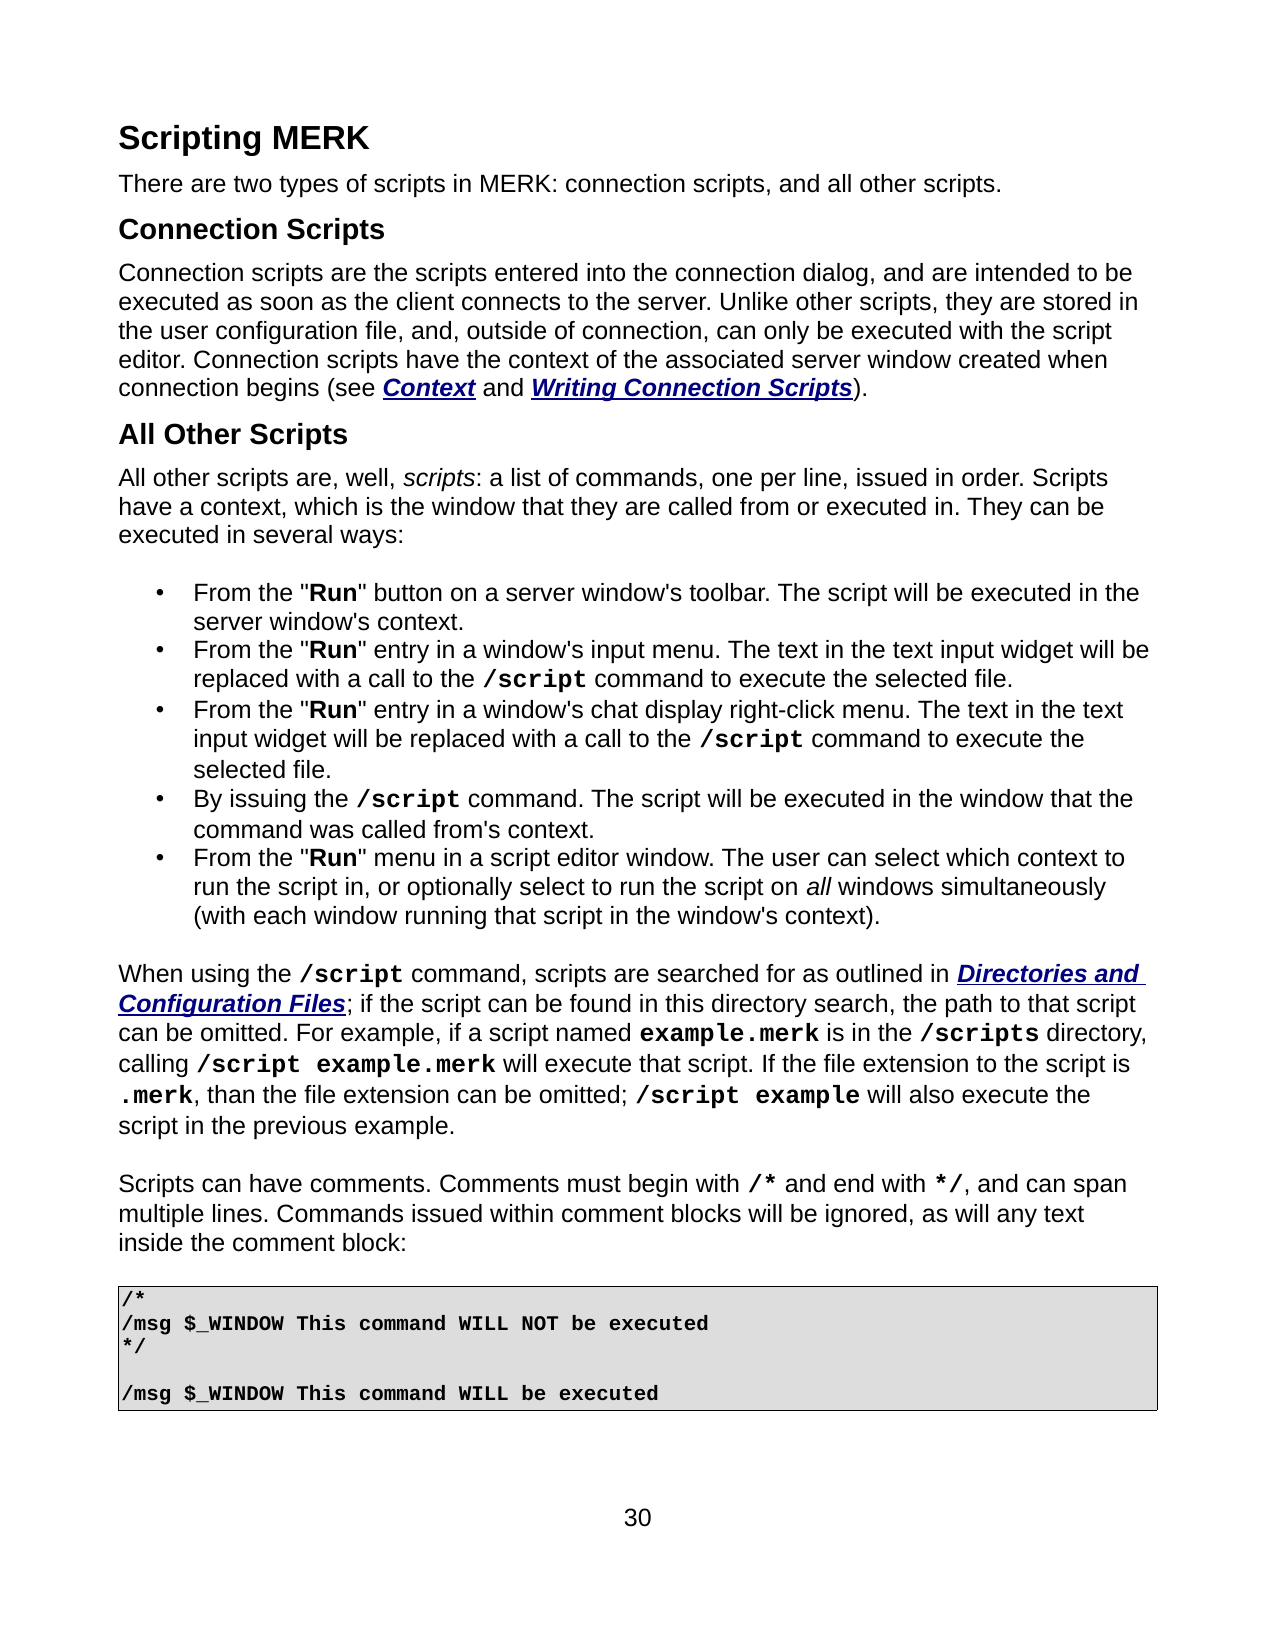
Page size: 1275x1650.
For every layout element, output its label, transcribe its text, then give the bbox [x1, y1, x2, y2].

subtitle All Other Scripts [118, 417, 1157, 450]
table_header /* /msg $_WINDOW This command WILL NOT be executed */ /msg $_WINDOW This command WILL be executed [119, 1287, 1157, 1410]
list From the "Run" button on a server window's toolbar. The script will be executed in the server window's context. [156, 578, 1157, 635]
list From the "Run" entry in a window's input menu. The text in the text input widget will be replaced with a call to the /script command to execute the selected file. [156, 635, 1157, 695]
list From the "Run" entry in a window's chat display right-click menu. The text in the text input widget will be replaced with a call to the /script command to execute the selected file. [156, 695, 1157, 784]
text Connection scripts are the scripts entered into the connection dialog, and are intended to be executed as soon as the client connects to the server. Unlike other scripts, they are stored in the user configuration file, and, outside of connection, can only be executed with the script editor. Connection scripts have the context of the associated server window created when connection begins (see Context and Writing Connection Scripts). [118, 258, 1157, 402]
subtitle Connection Scripts [118, 212, 1157, 246]
text Scripts can have comments. Comments must begin with /* and end with */, and can span multiple lines. Commands issued within comment blocks will be ignored, as will any text inside the comment block: [118, 1168, 1157, 1257]
list From the "Run" menu in a script editor window. The user can select which context to run the script in, or optionally select to run the script on all windows simultaneously (with each window running that script in the window's context). [156, 843, 1157, 930]
text All other scripts are, well, scripts: a list of commands, one per line, issued in order. Scripts have a context, which is the window that they are called from or executed in. They can be executed in several ways: [118, 463, 1157, 549]
subtitle Scripting MERK [118, 118, 1157, 157]
list By issuing the /script command. The script will be executed in the window that the command was called from's context. [156, 784, 1157, 843]
text There are two types of scripts in MERK: connection scripts, and all other scripts. [118, 169, 1157, 198]
text When using the /script command, scripts are searched for as outlined in Directories and Configuration Files; if the script can be found in this directory search, the path to that script can be omitted. For example, if a script named example.merk is in the /scripts directory, calling /script example.merk will execute that script. If the file extension to the script is .merk, than the file extension can be omitted; /script example will also execute the script in the previous example. [118, 958, 1157, 1140]
